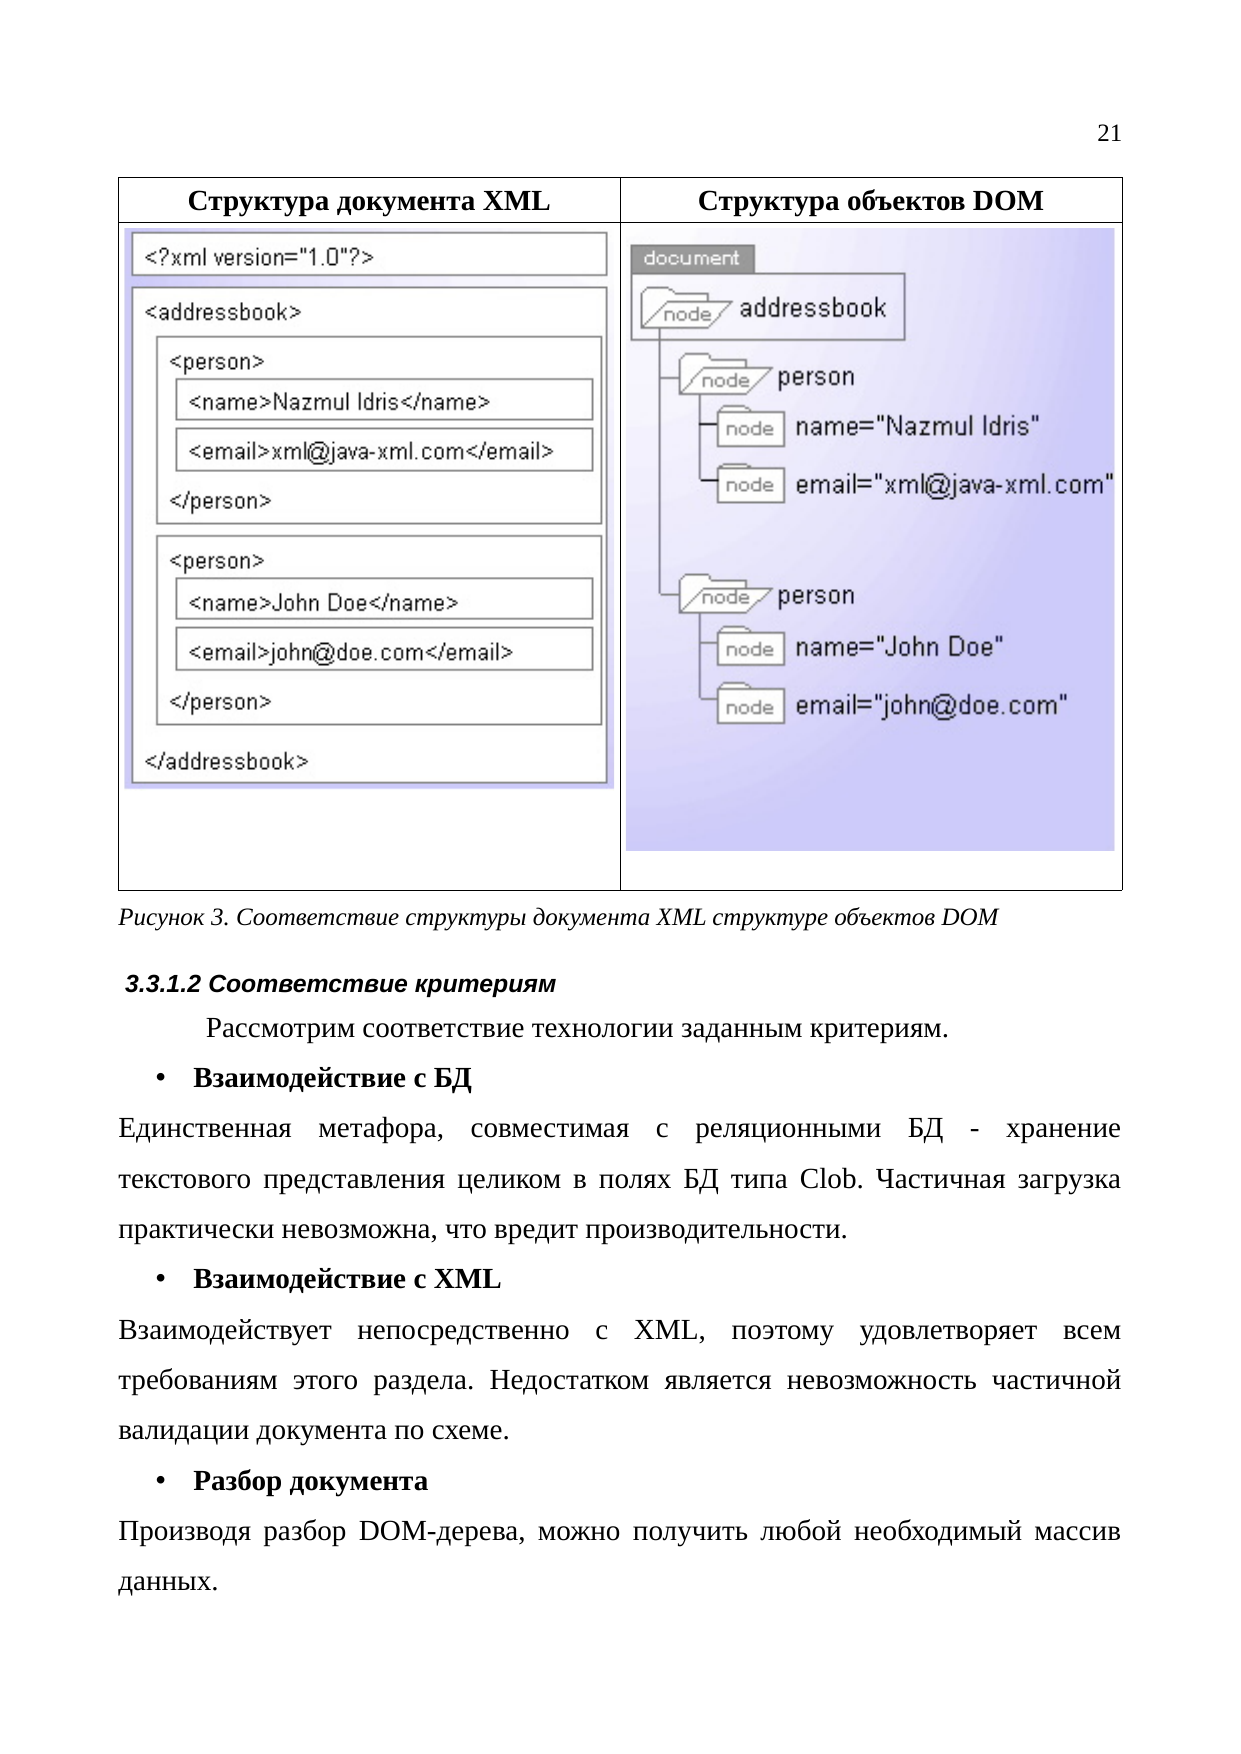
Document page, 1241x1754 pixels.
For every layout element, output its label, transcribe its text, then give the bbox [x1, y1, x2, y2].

text Рассмотрим соответствие технологии заданным критериям. [118, 1010, 1122, 1043]
subtitle Соответствие критериям [118, 969, 1122, 997]
table_header Структура документа XML [119, 178, 620, 222]
list Взаимодействие с БД [156, 1060, 1122, 1094]
table_cell [119, 223, 620, 890]
list Разбор документа [156, 1463, 1122, 1496]
list Единственная метафора, совместимая с реляционными БД - хранение текстового представления целиком в полях БД типа Clob. Частичная загрузка практически невозможна, что вредит производительности. [81, 1111, 1122, 1245]
table_cell [621, 223, 1122, 890]
list Взаимодействие с XML [156, 1261, 1122, 1295]
list Взаимодействует непосредственно с XML, поэтому удовлетворяет всем требованиям этого раздела. Недостатком является невозможность частичной валидации документа по схеме. [81, 1312, 1122, 1446]
picture [123, 228, 615, 791]
list Производя разбор DOM-дерева, можно получить любой необходимый массив данных. [81, 1513, 1122, 1597]
table_header Структура объектов DOM [621, 178, 1122, 222]
text Рисунок 3. Соответствие структуры документа XML структуре объектов DOM [118, 902, 1122, 931]
picture [625, 228, 1117, 851]
